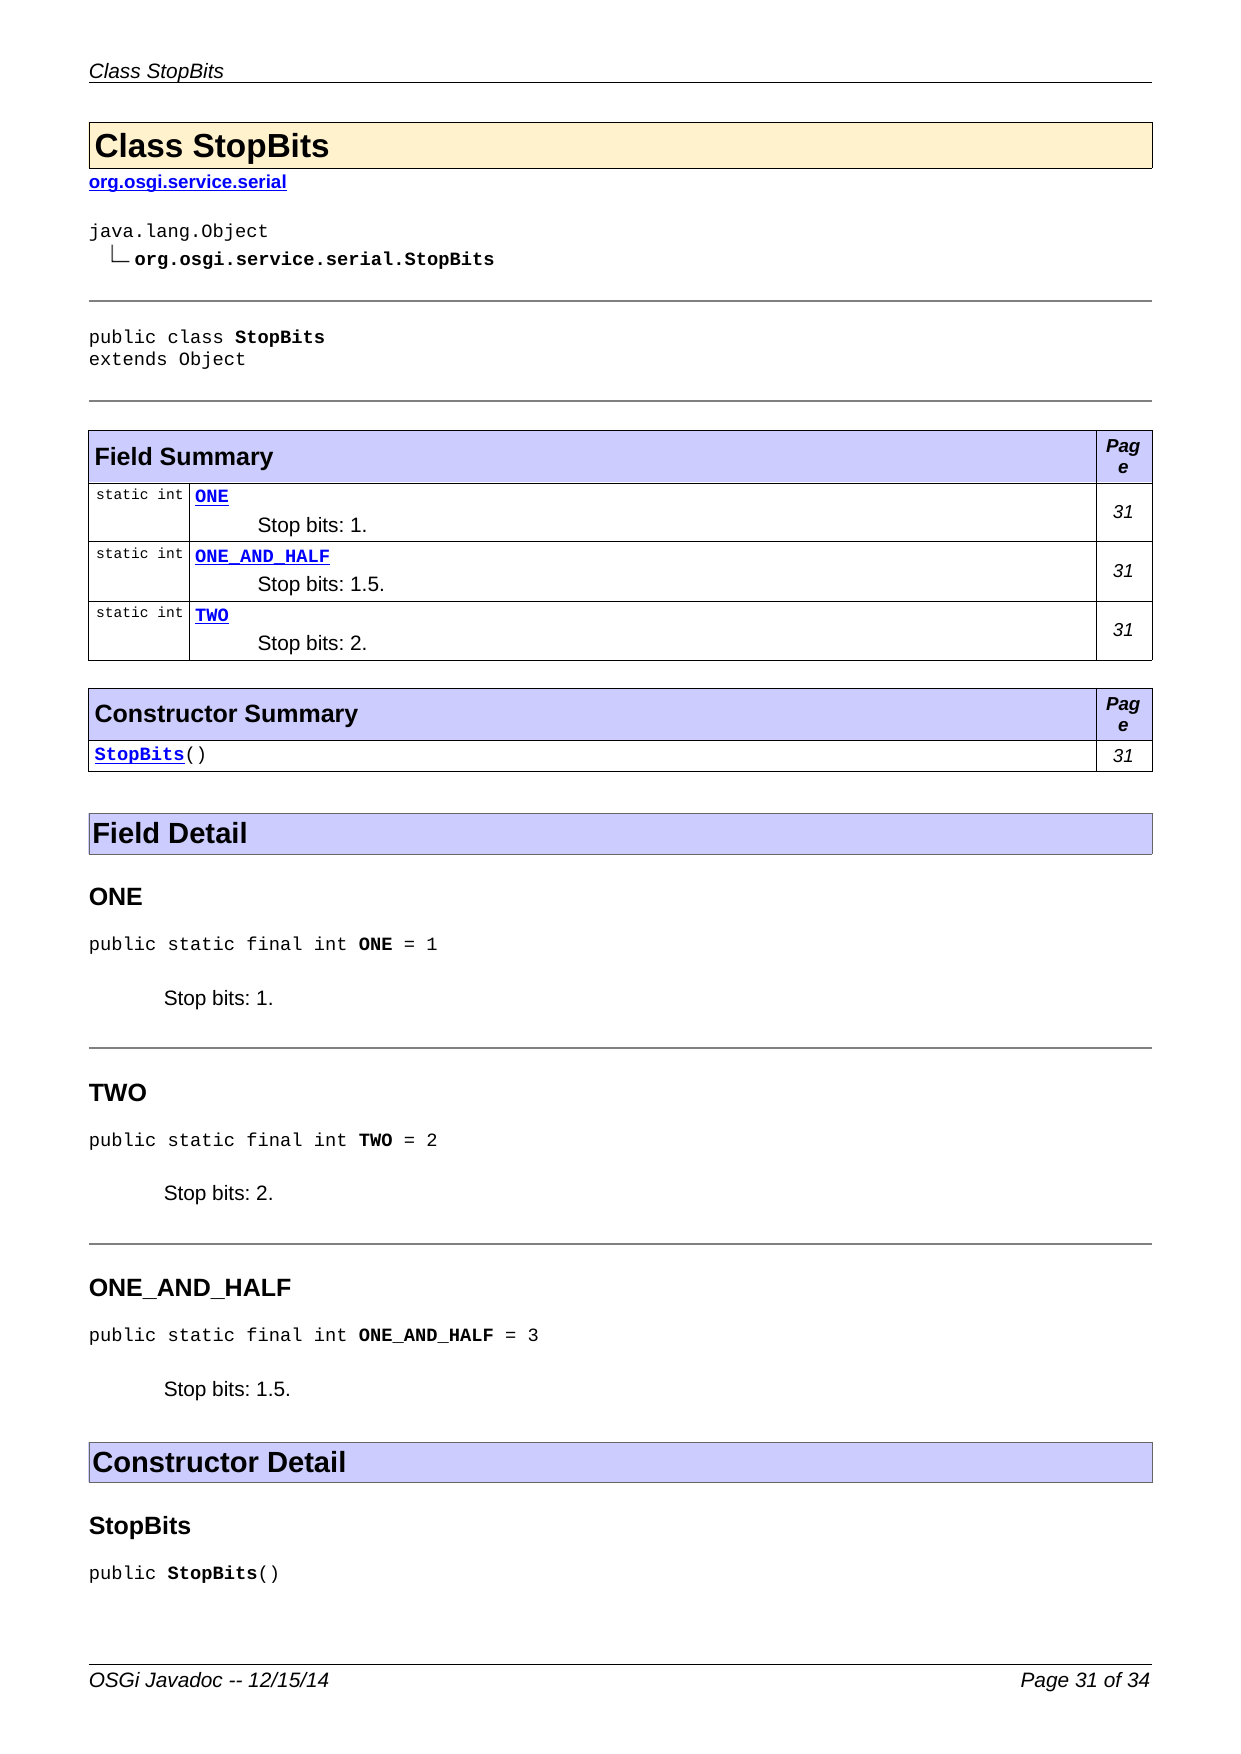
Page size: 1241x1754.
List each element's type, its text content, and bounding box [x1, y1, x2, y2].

text public static final int ONE_AND_HALF = 3 [88, 1326, 1152, 1347]
table_header Field Summary [89, 431, 1096, 482]
subtitle TWO [88, 1077, 1152, 1106]
subtitle ONE [88, 882, 1152, 911]
table_header Page [1097, 689, 1152, 740]
table_cell StopBits() [89, 741, 1096, 771]
text public class StopBits [88, 328, 1152, 349]
text java.lang.Object [88, 222, 1152, 243]
text Stop bits: 1. [163, 985, 1152, 1009]
table_cell 31 [1097, 484, 1152, 541]
text Stop bits: 2. [163, 1181, 1152, 1205]
text public static final int ONE = 1 [88, 935, 1152, 956]
table_cell static int [89, 602, 189, 659]
table_cell 31 [1097, 542, 1152, 601]
subtitle Constructor Detail [90, 1443, 1152, 1482]
text extends Object [88, 349, 1152, 371]
text Stop bits: 1.5. [163, 1376, 1152, 1400]
subtitle StopBits [88, 1511, 1152, 1539]
text org.osgi.service.serial.StopBits [88, 243, 1152, 271]
table_cell ONE_AND_HALF Stop bits: 1.5. [190, 542, 1096, 601]
table_cell ONE Stop bits: 1. [190, 484, 1096, 541]
subtitle Class StopBits [90, 123, 1152, 168]
table_header Constructor Summary [89, 689, 1096, 740]
table_cell static int [89, 542, 189, 601]
subtitle ONE_AND_HALF [88, 1273, 1152, 1302]
table_cell static int [89, 484, 189, 541]
picture [111, 243, 135, 266]
subtitle Field Detail [90, 814, 1152, 854]
table_cell 31 [1097, 741, 1152, 771]
text public StopBits() [88, 1564, 1152, 1585]
text public static final int TWO = 2 [88, 1130, 1152, 1152]
text org.osgi.service.serial [88, 171, 1152, 193]
table_cell TWO Stop bits: 2. [190, 602, 1096, 659]
table_cell 31 [1097, 602, 1152, 659]
table_header Page [1097, 431, 1152, 482]
